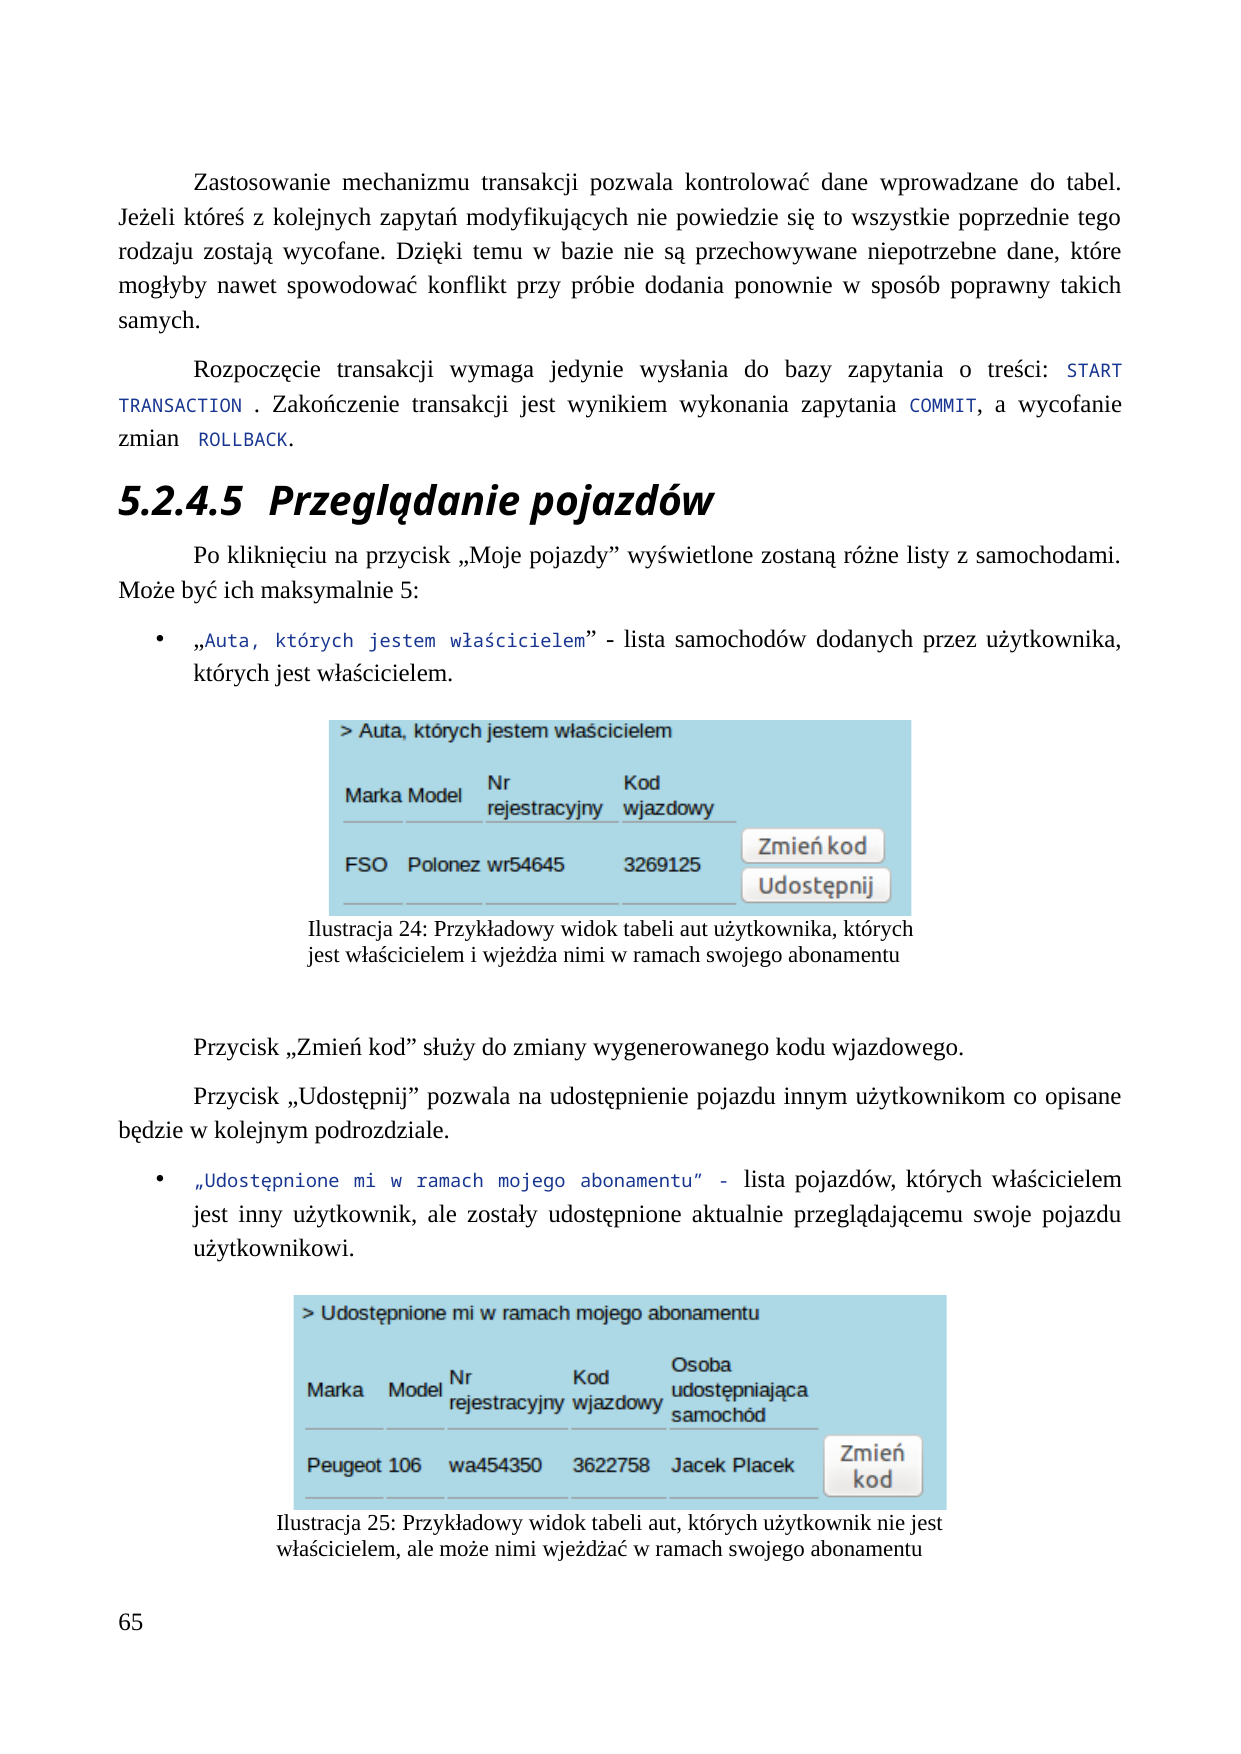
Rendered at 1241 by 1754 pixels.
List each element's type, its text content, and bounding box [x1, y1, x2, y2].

text Ilustracja 25: Przykładowy widok tabeli aut, których użytkownik nie jest właścicielem, ale może nimi wjeżdżać w ramach swojego abonamentu [276, 1295, 964, 1562]
picture [328, 720, 912, 916]
list „Auta, których jestem właścicielem” - lista samochodów dodanych przez użytkownika, których jest właścicielem. [156, 624, 1122, 687]
text Przycisk „Zmień kod” służy do zmiany wygenerowanego kodu wjazdowego. [118, 1032, 1122, 1061]
list „Udostępnione mi w ramach mojego abonamentu” - lista pojazdów, których właścicielem jest inny użytkownik, ale zostały udostępnione aktualnie przeglądającemu swoje pojazdu użytkownikowi. [156, 1164, 1122, 1262]
text Ilustracja 24: Przykładowy widok tabeli aut użytkownika, których jest właścicielem i wjeżdża nimi w ramach swojego abonamentu [308, 720, 933, 968]
text Zastosowanie mechanizmu transakcji pozwala kontrolować dane wprowadzane do tabel. Jeżeli któreś z kolejnych zapytań modyfikujących nie powiedzie się to wszystkie poprzednie tego rodzaju zostają wycofane. Dzięki temu w bazie nie są przechowywane niepotrzebne dane, które mogłyby nawet spowodować konflikt przy próbie dodania ponownie w sposób poprawny takich samych. [118, 167, 1122, 334]
text Przycisk „Udostępnij” pozwala na udostępnienie pojazdu innym użytkownikom co opisane będzie w kolejnym podrozdziale. [118, 1081, 1122, 1144]
text Rozpoczęcie transakcji wymaga jedynie wysłania do bazy zapytania o treści: START TRANSACTION . Zakończenie transakcji jest wynikiem wykonania zapytania COMMIT, a wycofanie zmian ROLLBACK. [118, 354, 1122, 452]
subtitle Przeglądanie pojazdów [118, 472, 1122, 528]
text Po kliknięciu na przycisk „Moje pojazdy” wyświetlone zostaną różne listy z samochodami. Może być ich maksymalnie 5: [118, 540, 1122, 603]
picture [293, 1295, 947, 1510]
